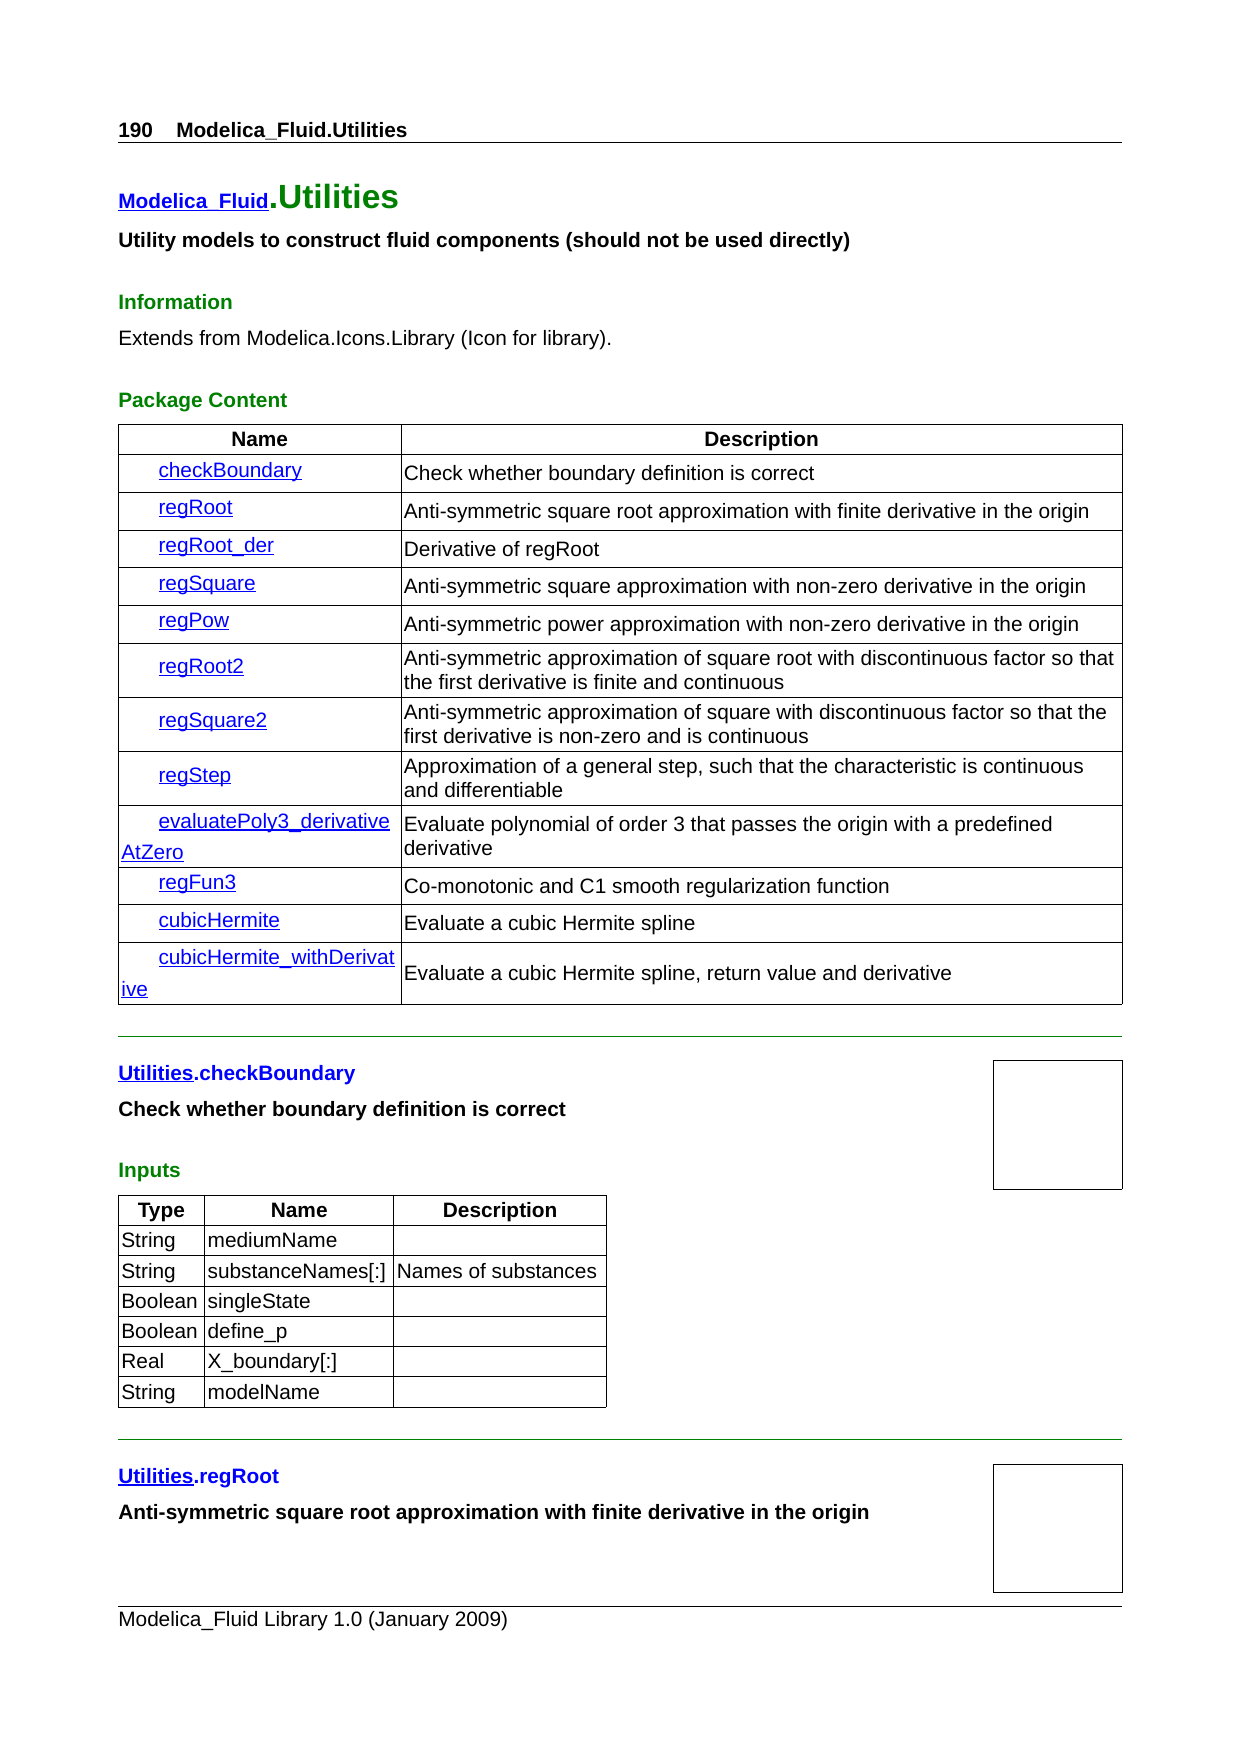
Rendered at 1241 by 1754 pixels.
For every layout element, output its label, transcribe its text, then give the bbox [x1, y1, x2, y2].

subtitle Inputs [118, 1158, 993, 1182]
subtitle Modelica_Fluid.Utilities [118, 177, 1122, 216]
table_cell [394, 1226, 606, 1255]
table_cell Evaluate a cubic Hermite spline [402, 905, 1122, 942]
table_cell Evaluate a cubic Hermite spline, return value and derivative [402, 943, 1122, 1003]
table_cell String [119, 1226, 204, 1255]
table_cell Anti-symmetric square root approximation with finite derivative in the origin [402, 493, 1122, 529]
subtitle [994, 1061, 1122, 1084]
table_cell X_boundary[:] [205, 1347, 393, 1376]
table_cell singleState [205, 1287, 393, 1316]
text Extends from Modelica.Icons.Library (Icon for library). [118, 326, 1122, 350]
table_cell modelName [205, 1377, 393, 1407]
table_cell Anti-symmetric power approximation with non-zero derivative in the origin [402, 606, 1122, 642]
table_cell [394, 1377, 606, 1407]
table_cell regSquare [119, 568, 401, 605]
table_header Description [402, 425, 1122, 454]
table_cell regRoot [119, 493, 401, 529]
table_cell regRoot2 [119, 644, 401, 697]
table_header Name [205, 1196, 393, 1225]
table_cell mediumName [205, 1226, 393, 1255]
table_cell String [119, 1256, 204, 1286]
table_cell Approximation of a general step, such that the characteristic is continuous and differentiable [402, 752, 1122, 805]
table_cell Co-monotonic and C1 smooth regularization function [402, 868, 1122, 904]
table_cell Boolean [119, 1317, 204, 1346]
text Utility models to construct fluid components (should not be used directly) [118, 228, 1122, 252]
table_cell String [119, 1377, 204, 1407]
table_cell regSquare2 [119, 698, 401, 751]
table_cell regRoot_der [119, 531, 401, 567]
text Check whether boundary definition is correct [118, 1097, 993, 1121]
table_cell cubicHermite_withDerivative [119, 943, 401, 1003]
table_cell define_p [205, 1317, 393, 1346]
table_cell regFun3 [119, 868, 401, 904]
table_cell Real [119, 1347, 204, 1376]
text [994, 1500, 1122, 1524]
table_header Description [394, 1196, 606, 1225]
table_cell Check whether boundary definition is correct [402, 455, 1122, 492]
subtitle Utilities.regRoot [118, 1463, 1122, 1487]
text [994, 1097, 1122, 1121]
subtitle Information [118, 290, 1122, 314]
text Anti-symmetric square root approximation with finite derivative in the origin [118, 1500, 993, 1524]
table_cell Anti-symmetric approximation of square root with discontinuous factor so that the first derivative is finite and continuous [402, 644, 1122, 697]
subtitle [994, 1158, 1122, 1182]
table_cell Derivative of regRoot [402, 531, 1122, 567]
table_cell cubicHermite [119, 905, 401, 942]
table_cell checkBoundary [119, 455, 401, 492]
table_cell Anti-symmetric square approximation with non-zero derivative in the origin [402, 568, 1122, 605]
table_header Type [119, 1196, 204, 1225]
table_header Name [119, 425, 401, 454]
subtitle Utilities.checkBoundary [118, 1060, 993, 1084]
table_cell Evaluate polynomial of order 3 that passes the origin with a predefined derivative [402, 806, 1122, 867]
table_cell regStep [119, 752, 401, 805]
table_cell [394, 1287, 606, 1316]
table_cell substanceNames[:] [205, 1256, 393, 1286]
subtitle Package Content [118, 388, 1122, 412]
table_cell [394, 1347, 606, 1376]
table_cell Boolean [119, 1287, 204, 1316]
table_cell evaluatePoly3_derivativeAtZero [119, 806, 401, 867]
table_cell regPow [119, 606, 401, 642]
table_cell Anti-symmetric approximation of square with discontinuous factor so that the first derivative is non-zero and is continuous [402, 698, 1122, 751]
table_cell Names of substances [394, 1256, 606, 1286]
table_cell [394, 1317, 606, 1346]
